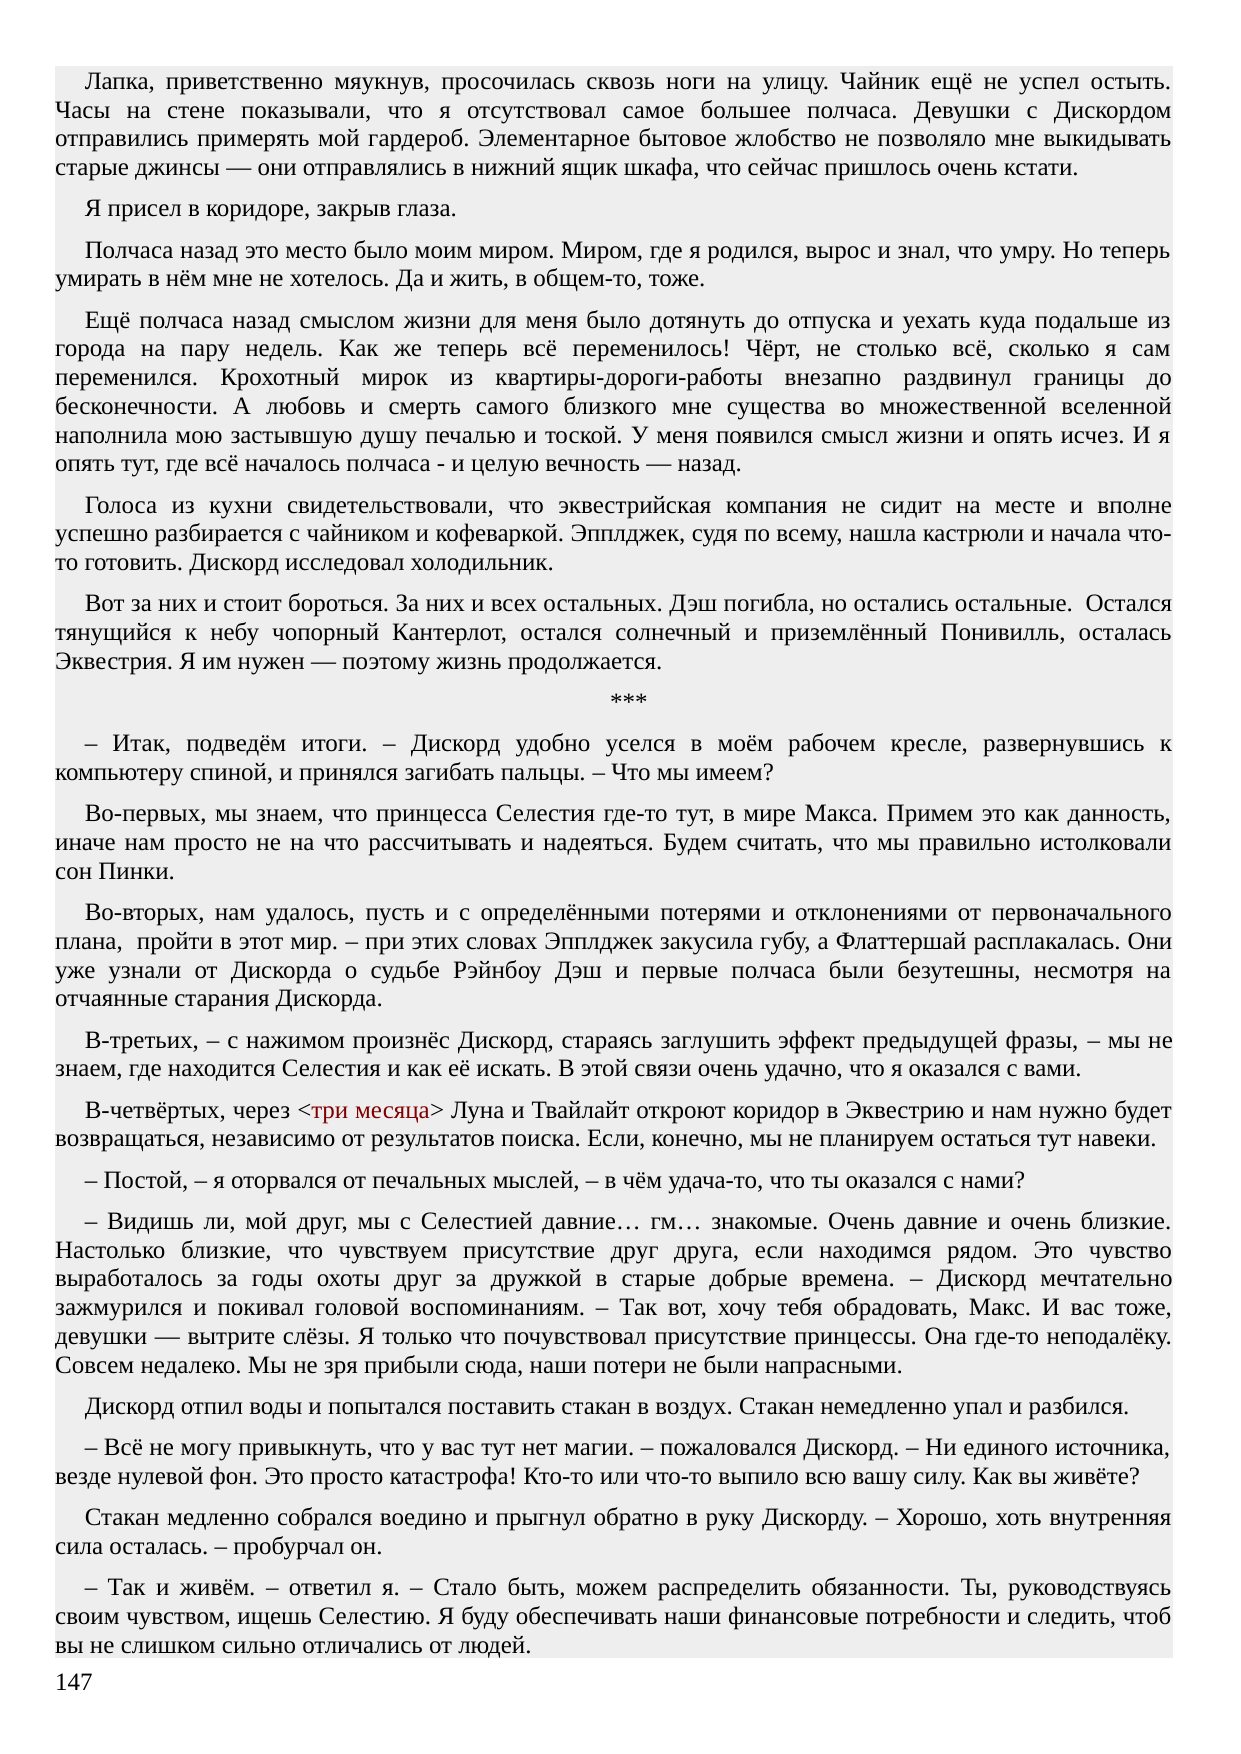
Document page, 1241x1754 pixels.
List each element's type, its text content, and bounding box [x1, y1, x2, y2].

text – Постой, – я оторвался от печальных мыслей, – в чём удача-то, что ты оказался с нами? [55, 1165, 1173, 1193]
text – Так и живём. – ответил я. – Стало быть, можем распределить обязанности. Ты, руководствуясь своим чувством, ищешь Селестию. Я буду обеспечивать наши финансовые потребности и следить, чтоб вы не слишком сильно отличались от людей. [55, 1572, 1173, 1658]
text Я присел в коридоре, закрыв глаза. [55, 193, 1173, 222]
text *** [55, 687, 1173, 716]
text В-четвёртых, через <три месяца> Луна и Твайлайт откроют коридор в Эквестрию и нам нужно будет возвращаться, независимо от результатов поиска. Если, конечно, мы не планируем остаться тут навеки. [55, 1095, 1173, 1152]
text Голоса из кухни свидетельствовали, что эквестрийская компания не сидит на месте и вполне успешно разбирается с чайником и кофеваркой. Эпплджек, судя по всему, нашла кастрюли и начала что-то готовить. Дискорд исследовал холодильник. [55, 490, 1173, 576]
text Стакан медленно собрался воедино и прыгнул обратно в руку Дискорду. – Хорошо, хоть внутренняя сила осталась. – пробурчал он. [55, 1502, 1173, 1560]
text Вот за них и стоит бороться. За них и всех остальных. Дэш погибла, но остались остальные. Остался тянущийся к небу чопорный Кантерлот, остался солнечный и приземлённый Понивилль, осталась Эквестрия. Я им нужен — поэтому жизнь продолжается. [55, 588, 1173, 675]
text Во-вторых, нам удалось, пусть и с определёнными потерями и отклонениями от первоначального плана, пройти в этот мир. – при этих словах Эпплджек закусила губу, а Флаттершай расплакалась. Они уже узнали от Дискорда о судьбе Рэйнбоу Дэш и первые полчаса были безутешны, несмотря на отчаянные старания Дискорда. [55, 897, 1173, 1012]
text Ещё полчаса назад смыслом жизни для меня было дотянуть до отпуска и уехать куда подальше из города на пару недель. Как же теперь всё переменилось! Чёрт, не столько всё, сколько я сам переменился. Крохотный мирок из квартиры-дороги-работы внезапно раздвинул границы до бесконечности. А любовь и смерть самого близкого мне существа во множественной вселенной наполнила мою застывшую душу печалью и тоской. У меня появился смысл жизни и опять исчез. И я опять тут, где всё началось полчаса - и целую вечность — назад. [55, 305, 1173, 477]
text Во-первых, мы знаем, что принцесса Селестия где-то тут, в мире Макса. Примем это как данность, иначе нам просто не на что рассчитывать и надеяться. Будем считать, что мы правильно истолковали сон Пинки. [55, 798, 1173, 885]
text Лапка, приветственно мяукнув, просочилась сквозь ноги на улицу. Чайник ещё не успел остыть. Часы на стене показывали, что я отсутствовал самое большее полчаса. Девушки с Дискордом отправились примерять мой гардероб. Элементарное бытовое жлобство не позволяло мне выкидывать старые джинсы — они отправлялись в нижний ящик шкафа, что сейчас пришлось очень кстати. [55, 66, 1173, 181]
text В-третьих, – с нажимом произнёс Дискорд, стараясь заглушить эффект предыдущей фразы, – мы не знаем, где находится Селестия и как её искать. В этой связи очень удачно, что я оказался с вами. [55, 1025, 1173, 1082]
text – Видишь ли, мой друг, мы с Селестией давние… гм… знакомые. Очень давние и очень близкие. Настолько близкие, что чувствуем присутствие друг друга, если находимся рядом. Это чувство выработалось за годы охоты друг за дружкой в старые добрые времена. – Дискорд мечтательно зажмурился и покивал головой воспоминаниям. – Так вот, хочу тебя обрадовать, Макс. И вас тоже, девушки — вытрите слёзы. Я только что почувствовал присутствие принцессы. Она где-то неподалёку. Совсем недалеко. Мы не зря прибыли сюда, наши потери не были напрасными. [55, 1206, 1173, 1378]
text Полчаса назад это место было моим миром. Миром, где я родился, вырос и знал, что умру. Но теперь умирать в нём мне не хотелось. Да и жить, в общем-то, тоже. [55, 235, 1173, 292]
text – Итак, подведём итоги. – Дискорд удобно уселся в моём рабочем кресле, развернувшись к компьютеру спиной, и принялся загибать пальцы. – Что мы имеем? [55, 728, 1173, 786]
text Дискорд отпил воды и попытался поставить стакан в воздух. Стакан немедленно упал и разбился. [55, 1391, 1173, 1420]
text – Всё не могу привыкнуть, что у вас тут нет магии. – пожаловался Дискорд. – Ни единого источника, везде нулевой фон. Это просто катастрофа! Кто-то или что-то выпило всю вашу силу. Как вы живёте? [55, 1432, 1173, 1490]
